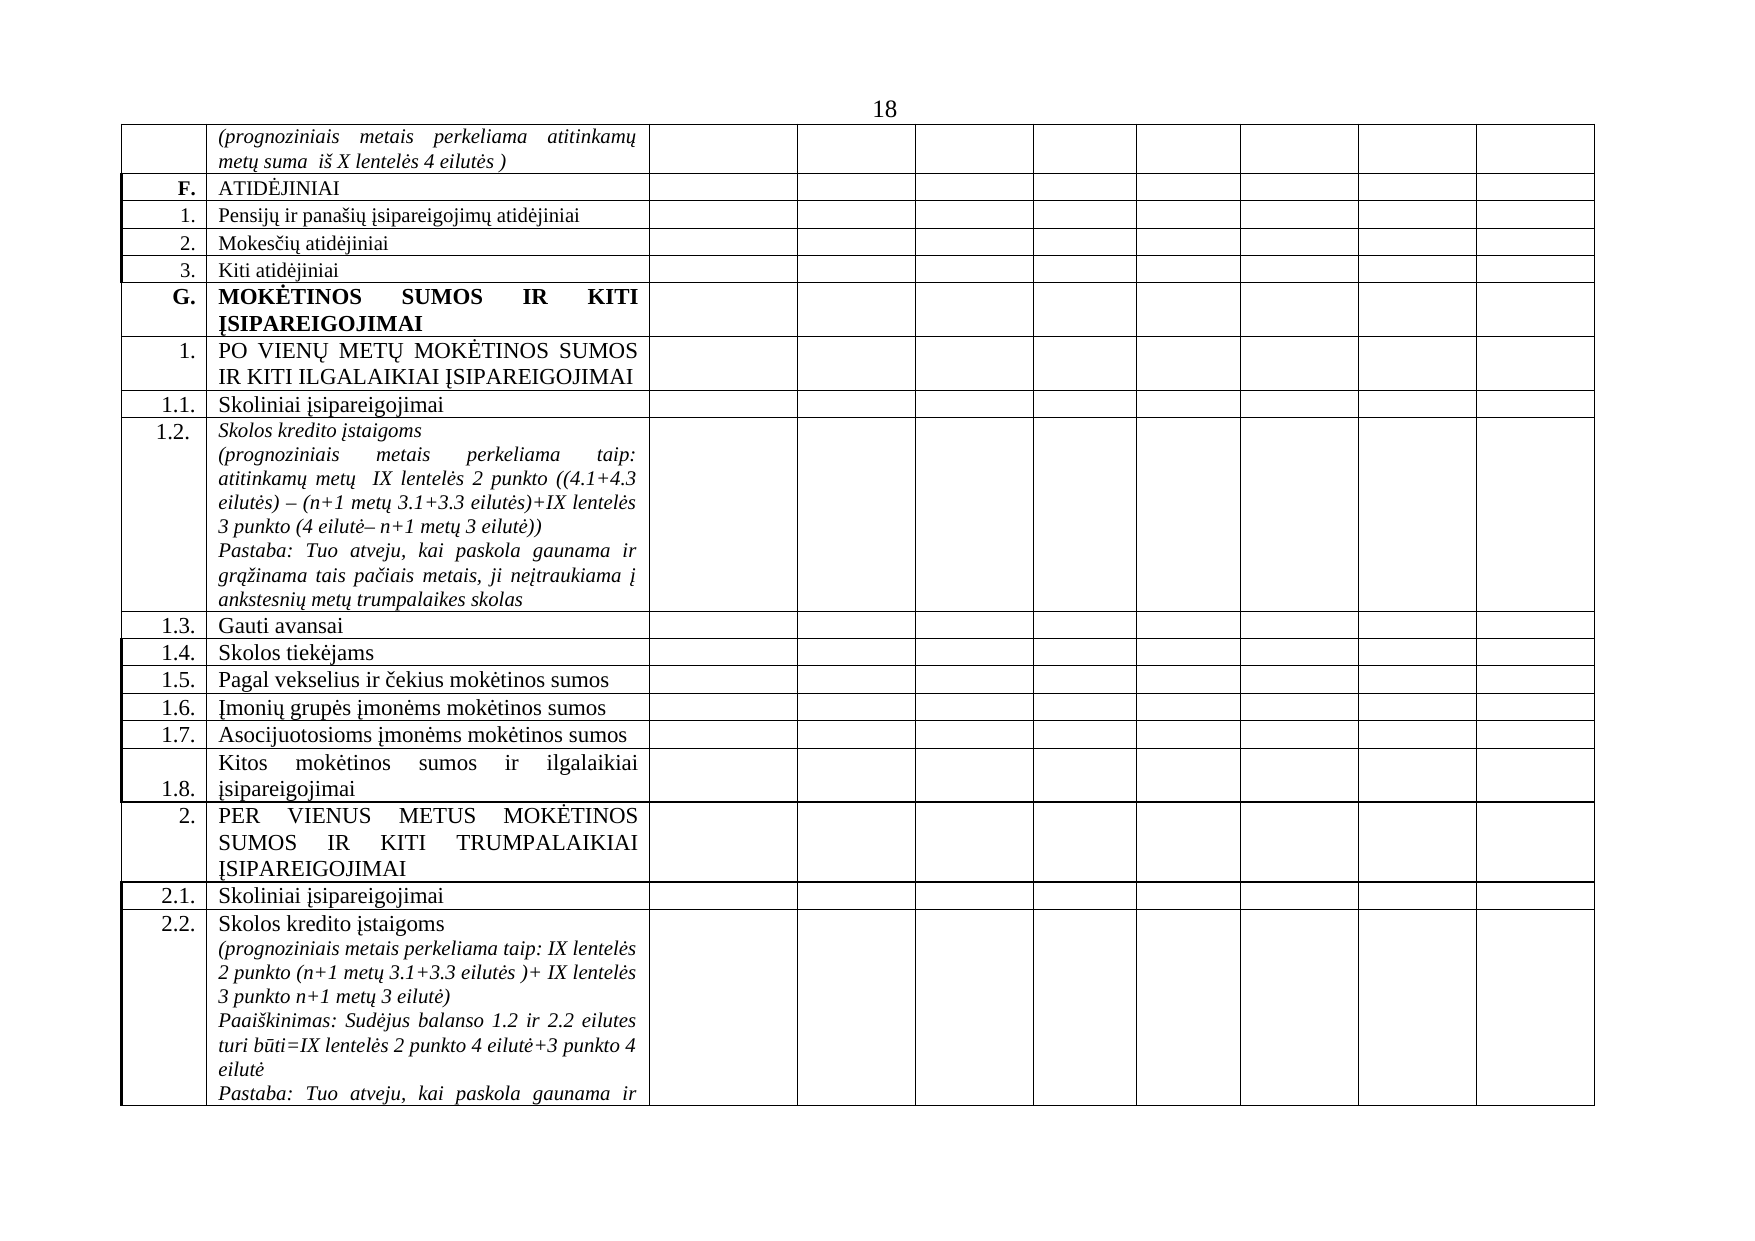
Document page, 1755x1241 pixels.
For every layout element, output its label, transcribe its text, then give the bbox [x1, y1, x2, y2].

table_cell [916, 639, 1033, 665]
table_cell [798, 229, 915, 255]
table_cell 1. [123, 201, 206, 227]
table_cell Skolos kredito įstaigoms (prognoziniais metais perkeliama taip: IX lentelės 2 punkto (n+1 metų 3.1+3.3 eilutės )+ IX lentelės 3 punkto n+1 metų 3 eilutė) Paaiškinimas: Sudėjus balanso 1.2 ir 2.2 eilutes turi būti=IX lentelės 2 punkto 4 eilutė+3 punkto 4 eilutė Pastaba: Tuo atveju, kai paskola gaunama ir [207, 910, 649, 1105]
table_cell F. [123, 174, 206, 200]
table_cell [1241, 694, 1358, 720]
table_cell [650, 125, 797, 173]
table_cell [1595, 124, 1754, 173]
table_cell 2.2. [123, 910, 206, 1105]
table_cell [1034, 418, 1136, 611]
table_cell [1137, 803, 1240, 881]
table_cell 1.6. [123, 694, 206, 720]
table_cell [1359, 174, 1476, 200]
table_cell [1034, 201, 1136, 227]
table_cell [1595, 417, 1754, 611]
table_cell [798, 174, 915, 200]
table_cell [1595, 748, 1754, 801]
table_cell [916, 883, 1033, 909]
table_cell [1477, 883, 1594, 909]
table_cell [1477, 721, 1594, 748]
table_cell [1359, 229, 1476, 255]
table_cell [916, 283, 1033, 336]
table_cell [1137, 229, 1240, 255]
table_cell Pensijų ir panašių įsipareigojimų atidėjiniai [207, 201, 649, 227]
table_cell [1034, 721, 1136, 748]
table_cell [650, 229, 797, 255]
table_cell [1137, 125, 1240, 173]
table_cell [650, 283, 797, 336]
table_cell [1477, 612, 1594, 638]
table_cell [1034, 125, 1136, 173]
table_cell Kitos mokėtinos sumos ir ilgalaikiai įsipareigojimai [207, 749, 649, 801]
table_cell [1034, 749, 1136, 801]
table_cell [1137, 666, 1240, 693]
table_cell [650, 612, 797, 638]
table_cell [1034, 174, 1136, 200]
table_cell [650, 721, 797, 748]
table_cell [798, 694, 915, 720]
table_cell [1477, 337, 1594, 390]
table_cell [1034, 666, 1136, 693]
table_cell [1137, 201, 1240, 227]
table_cell Kiti atidėjiniai [207, 256, 649, 282]
table_cell [1034, 694, 1136, 720]
table_cell Gauti avansai [207, 612, 649, 638]
table_cell ATIDĖJINIAI [207, 174, 649, 200]
table_cell [1137, 283, 1240, 336]
table_cell [1034, 883, 1136, 909]
table_cell [798, 125, 915, 173]
table_cell [798, 721, 915, 748]
table_cell [1137, 883, 1240, 909]
table_cell [916, 256, 1033, 282]
table_cell [798, 639, 915, 665]
table_cell [650, 666, 797, 693]
table_cell [1241, 201, 1358, 227]
table_cell [798, 201, 915, 227]
table_cell [1034, 803, 1136, 881]
table_cell [1595, 909, 1754, 1105]
table_cell [1359, 910, 1476, 1105]
table_cell [650, 201, 797, 227]
table_cell [916, 391, 1033, 417]
table_cell [798, 256, 915, 282]
table_cell Skoliniai įsipareigojimai [207, 391, 649, 417]
table_cell [1477, 803, 1594, 881]
table_cell [916, 694, 1033, 720]
table_cell [650, 694, 797, 720]
table_cell [916, 910, 1033, 1105]
table_cell Mokesčių atidėjiniai [207, 229, 649, 255]
table_cell [1034, 229, 1136, 255]
table_cell [798, 883, 915, 909]
table_cell [1241, 337, 1358, 390]
table_cell [1477, 694, 1594, 720]
table_cell [1595, 173, 1754, 200]
table_cell [916, 201, 1033, 227]
table_cell [1241, 666, 1358, 693]
table_cell [1359, 612, 1476, 638]
table_cell [1477, 201, 1594, 227]
table_cell [1137, 749, 1240, 801]
table_cell [1137, 391, 1240, 417]
table_cell PO VIENŲ METŲ MOKĖTINOS SUMOS IR KITI ILGALAIKIAI ĮSIPAREIGOJIMAI [207, 337, 649, 390]
table_cell [1241, 721, 1358, 748]
table_cell [916, 125, 1033, 173]
table_cell [1477, 391, 1594, 417]
table_cell [916, 666, 1033, 693]
table_cell [1359, 391, 1476, 417]
table_cell [1034, 612, 1136, 638]
table_cell [916, 749, 1033, 801]
table_cell [1359, 418, 1476, 611]
table_cell [1137, 418, 1240, 611]
table_cell [1241, 418, 1358, 611]
table_cell [798, 337, 915, 390]
table_cell [1477, 125, 1594, 173]
table_cell Įmonių grupės įmonėms mokėtinos sumos [207, 694, 649, 720]
table_cell [1477, 229, 1594, 255]
table_cell 1.5. [123, 666, 206, 693]
table_cell Skoliniai įsipareigojimai [207, 883, 649, 909]
table_cell [650, 910, 797, 1105]
table_cell (prognoziniais metais perkeliama atitinkamų metų suma iš X lentelės 4 eilutės ) [207, 125, 649, 173]
table_cell [1477, 910, 1594, 1105]
table_cell [1241, 749, 1358, 801]
table_cell [1359, 721, 1476, 748]
table_cell [1595, 881, 1754, 909]
table_cell [1241, 803, 1358, 881]
table_cell [798, 391, 915, 417]
table_cell [1359, 883, 1476, 909]
table_cell [1034, 639, 1136, 665]
table_cell [1241, 883, 1358, 909]
table_cell [1241, 910, 1358, 1105]
table_cell [1595, 282, 1754, 336]
table_cell [1034, 256, 1136, 282]
table_cell [916, 229, 1033, 255]
table_cell [916, 174, 1033, 200]
table_cell [1477, 283, 1594, 336]
table_cell [650, 803, 797, 881]
table_cell [1034, 391, 1136, 417]
table_cell [650, 256, 797, 282]
table_cell [798, 803, 915, 881]
table_cell [1241, 256, 1358, 282]
table_cell [1595, 200, 1754, 227]
table_cell [1241, 639, 1358, 665]
table_cell [1241, 229, 1358, 255]
table_cell [1241, 174, 1358, 200]
table_cell [1137, 174, 1240, 200]
table_cell [798, 666, 915, 693]
table_cell 1.4. [123, 639, 206, 665]
table_cell [1241, 283, 1358, 336]
table_cell [1137, 910, 1240, 1105]
table_cell [1359, 694, 1476, 720]
table_cell [1359, 749, 1476, 801]
table_cell [1477, 639, 1594, 665]
table_cell [1477, 418, 1594, 611]
table_cell [1137, 612, 1240, 638]
table_cell [1359, 666, 1476, 693]
table_cell 2.1. [123, 883, 206, 909]
table_cell [650, 883, 797, 909]
table_cell [1137, 694, 1240, 720]
table_cell [1359, 201, 1476, 227]
table_cell [1359, 125, 1476, 173]
table_cell [1359, 256, 1476, 282]
table_cell [1241, 125, 1358, 173]
table_cell [650, 391, 797, 417]
table_cell [1595, 390, 1754, 417]
table_cell 2. [123, 229, 206, 255]
table_cell [1595, 638, 1754, 665]
table_cell [1477, 174, 1594, 200]
table_cell [1241, 612, 1358, 638]
table_cell [1359, 283, 1476, 336]
table_cell [916, 803, 1033, 881]
table_cell 1.3. [122, 612, 206, 638]
table_cell [798, 910, 915, 1105]
table_cell [1137, 337, 1240, 390]
table_cell 1. [122, 337, 206, 390]
table_cell Skolos tiekėjams [207, 639, 649, 665]
table_cell [650, 337, 797, 390]
table_cell 2. [122, 803, 206, 881]
table_cell [1137, 256, 1240, 282]
table_cell [1034, 337, 1136, 390]
table_cell [1595, 228, 1754, 255]
table_cell 1.7. [123, 721, 206, 748]
table_cell [916, 418, 1033, 611]
table_cell [1595, 665, 1754, 693]
table_cell 3. [123, 256, 206, 282]
table_cell 1.1. [122, 391, 206, 417]
table_cell [1137, 639, 1240, 665]
table_cell [1359, 639, 1476, 665]
table_cell [1595, 255, 1754, 282]
table_cell [1595, 336, 1754, 390]
table_cell [1595, 611, 1754, 638]
table_cell [916, 721, 1033, 748]
table_cell [798, 612, 915, 638]
table_cell Asocijuotosioms įmonėms mokėtinos sumos [207, 721, 649, 748]
table_cell [650, 639, 797, 665]
table_cell [650, 174, 797, 200]
table_cell G. [122, 283, 206, 336]
table_cell [1241, 391, 1358, 417]
table_cell [1034, 910, 1136, 1105]
table_cell 1.8. [123, 749, 206, 801]
table_cell [650, 749, 797, 801]
table_cell [1359, 803, 1476, 881]
table_cell [798, 283, 915, 336]
table_cell [798, 749, 915, 801]
table_cell Pagal vekselius ir čekius mokėtinos sumos [207, 666, 649, 693]
table_cell [1137, 721, 1240, 748]
table_cell MOKĖTINOS SUMOS IR KITI ĮSIPAREIGOJIMAI [207, 283, 649, 336]
table_cell [1595, 801, 1754, 881]
table_cell [1034, 283, 1136, 336]
table_cell [1595, 720, 1754, 748]
table_cell Skolos kredito įstaigoms (prognoziniais metais perkeliama taip: atitinkamų metų IX lentelės 2 punkto ((4.1+4.3 eilutės) – (n+1 metų 3.1+3.3 eilutės)+IX lentelės 3 punkto (4 eilutė– n+1 metų 3 eilutė)) Pastaba: Tuo atveju, kai paskola gaunama ir grąžinama tais pačiais metais, ji neįtraukiama į ankstesnių metų trumpalaikes skolas [207, 418, 649, 611]
table_cell [650, 418, 797, 611]
table_cell 1.2. [122, 418, 206, 611]
table_cell [1477, 256, 1594, 282]
table_cell [1477, 666, 1594, 693]
table_cell [798, 418, 915, 611]
table_cell [1477, 749, 1594, 801]
table_cell [916, 337, 1033, 390]
table_cell [1595, 693, 1754, 720]
table_cell [122, 125, 206, 173]
table_cell [916, 612, 1033, 638]
table_cell PER VIENUS METUS MOKĖTINOS SUMOS IR KITI TRUMPALAIKIAI ĮSIPAREIGOJIMAI [207, 803, 649, 881]
table_cell [1359, 337, 1476, 390]
